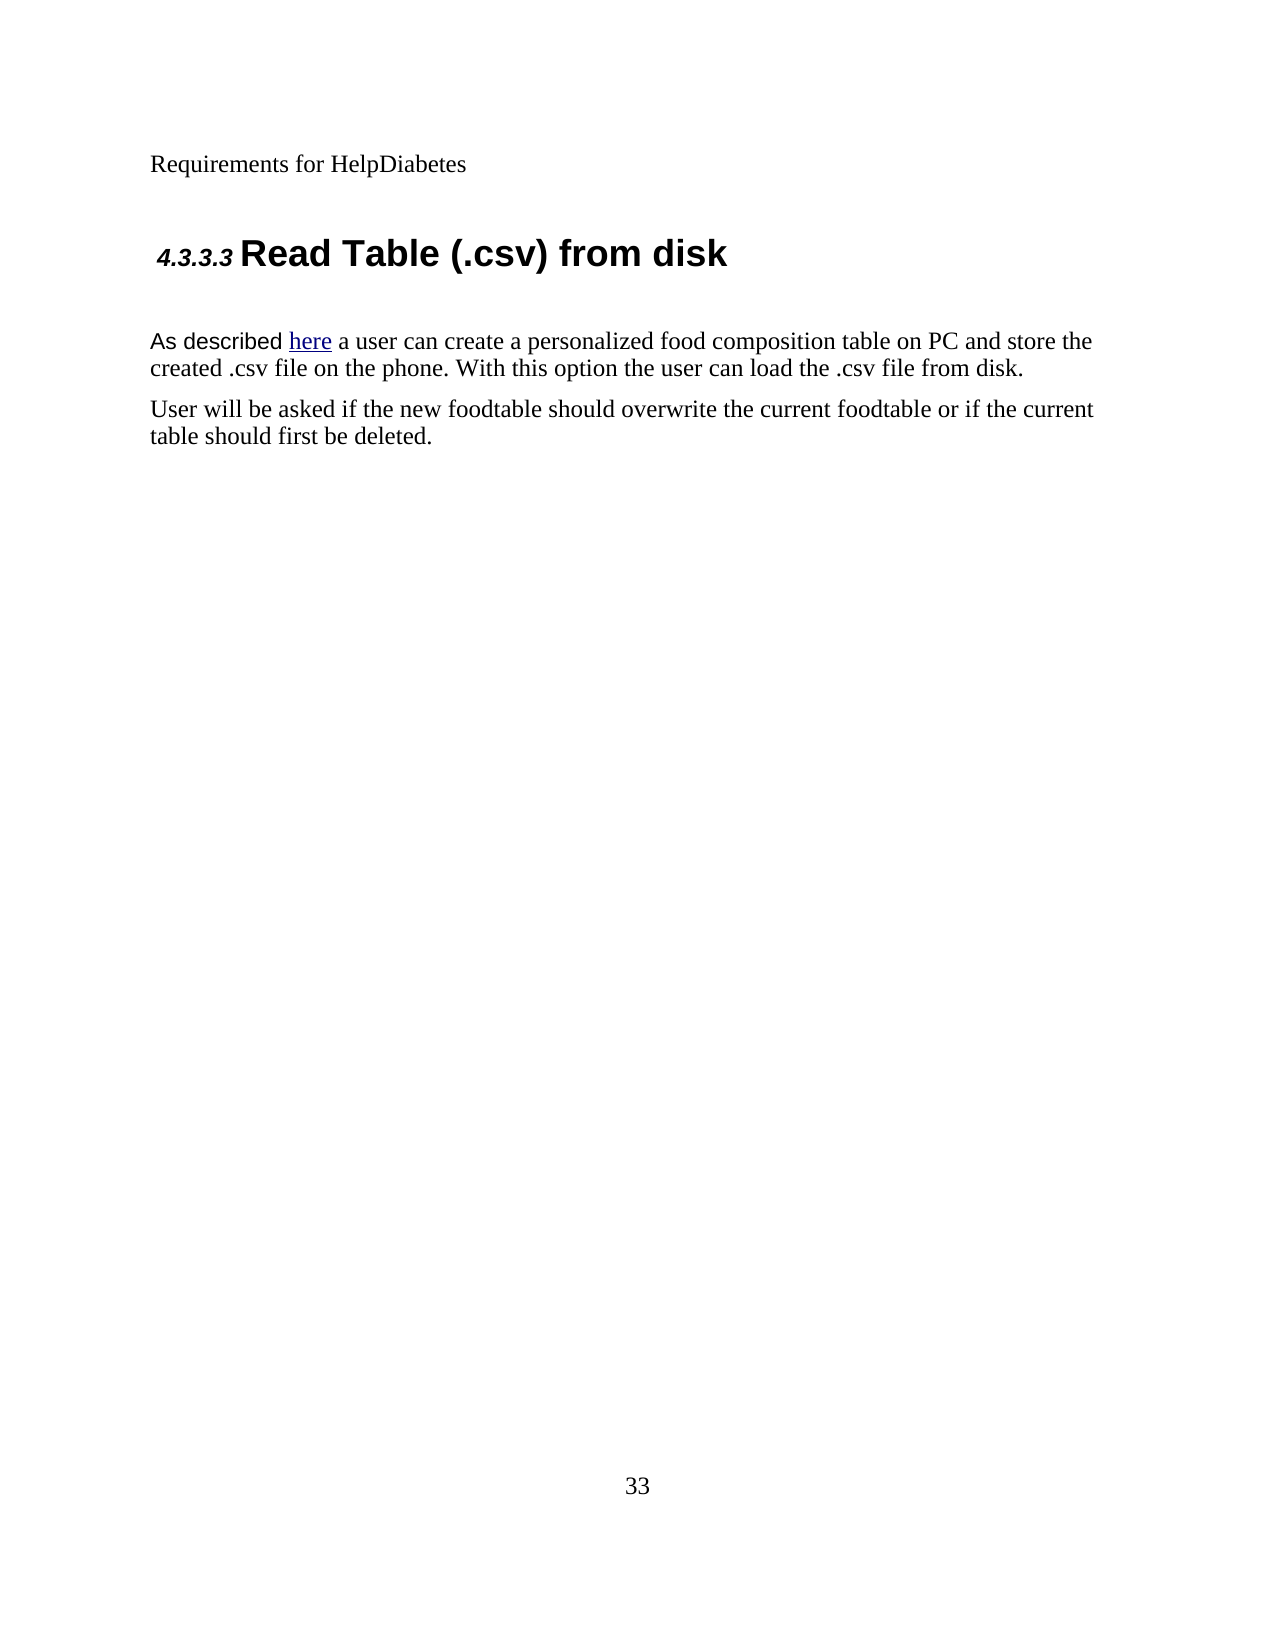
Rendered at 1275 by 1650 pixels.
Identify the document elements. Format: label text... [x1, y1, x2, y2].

text User will be asked if the new foodtable should overwrite the current foodtable or if the current table should first be deleted. [150, 395, 1125, 450]
text As described here a user can create a personalized food composition table on PC and store the created .csv file on the phone. With this option the user can load the .csv file from disk. [150, 327, 1125, 382]
subtitle Read Table (.csv) from disk [150, 232, 1125, 274]
